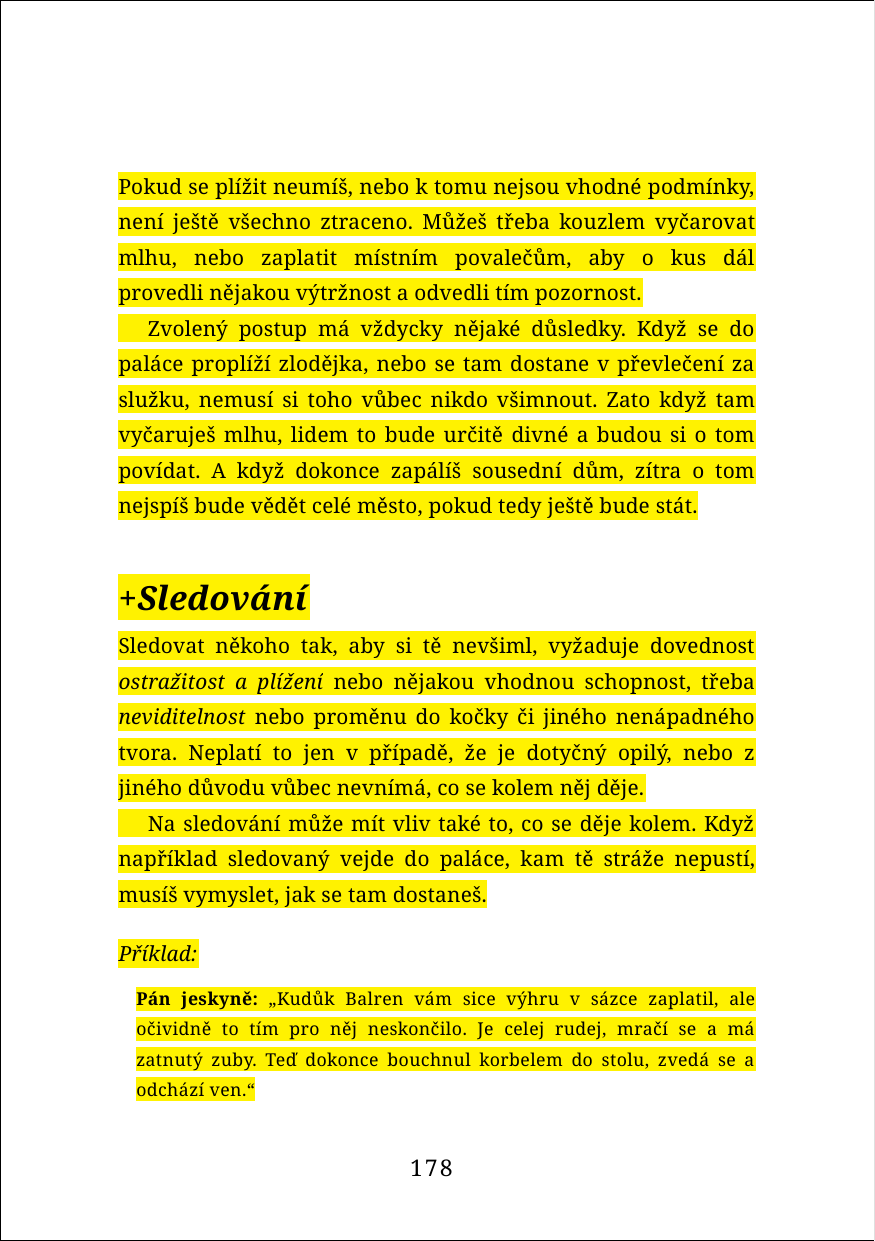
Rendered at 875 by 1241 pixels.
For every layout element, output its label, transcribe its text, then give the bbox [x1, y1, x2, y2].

subtitle +Sledování [118, 574, 756, 620]
text Pokud se plížit neumíš, nebo k tomu nejsou vhodné podmínky, není ještě všechno ztraceno. Můžeš třeba kouzlem vyčarovat mlhu, nebo zaplatit místním povalečům, aby o kus dál provedli nějakou výtržnost a odvedli tím pozornost. Zvolený postup má vždycky nějaké důsledky. Když se do paláce proplíží zlodějka, nebo se tam dostane v převlečení za služku, nemusí si toho vůbec nikdo všimnout. Zato když tam vyčaruješ mlhu, lidem to bude určitě divné a budou si o tom povídat. A když dokonce zapálíš sousední dům, zítra o tom nejspíš bude vědět celé město, pokud tedy ještě bude stát. [118, 172, 756, 520]
text Pán jeskyně: „Kudůk Balren vám sice výhru v sázce zaplatil, ale očividně to tím pro něj neskončilo. Je celej rudej, mračí se a má zatnutý zuby. Teď dokonce bouchnul korbelem do stolu, zvedá se a odchází ven.“ [136, 987, 756, 1101]
text Příklad: [118, 939, 756, 968]
text Sledovat někoho tak, aby si tě nevšiml, vyžaduje dovednost ostražitost a plížení nebo nějakou vhodnou schopnost, třeba neviditelnost nebo proměnu do kočky či jiného nenápadného tvora. Neplatí to jen v případě, že je dotyčný opilý, nebo z jiného důvodu vůbec nevnímá, co se kolem něj děje. Na sledování může mít vliv také to, co se děje kolem. Když například sledovaný vejde do paláce, kam tě stráže nepustí, musíš vymyslet, jak se tam dostaneš. [118, 631, 756, 908]
